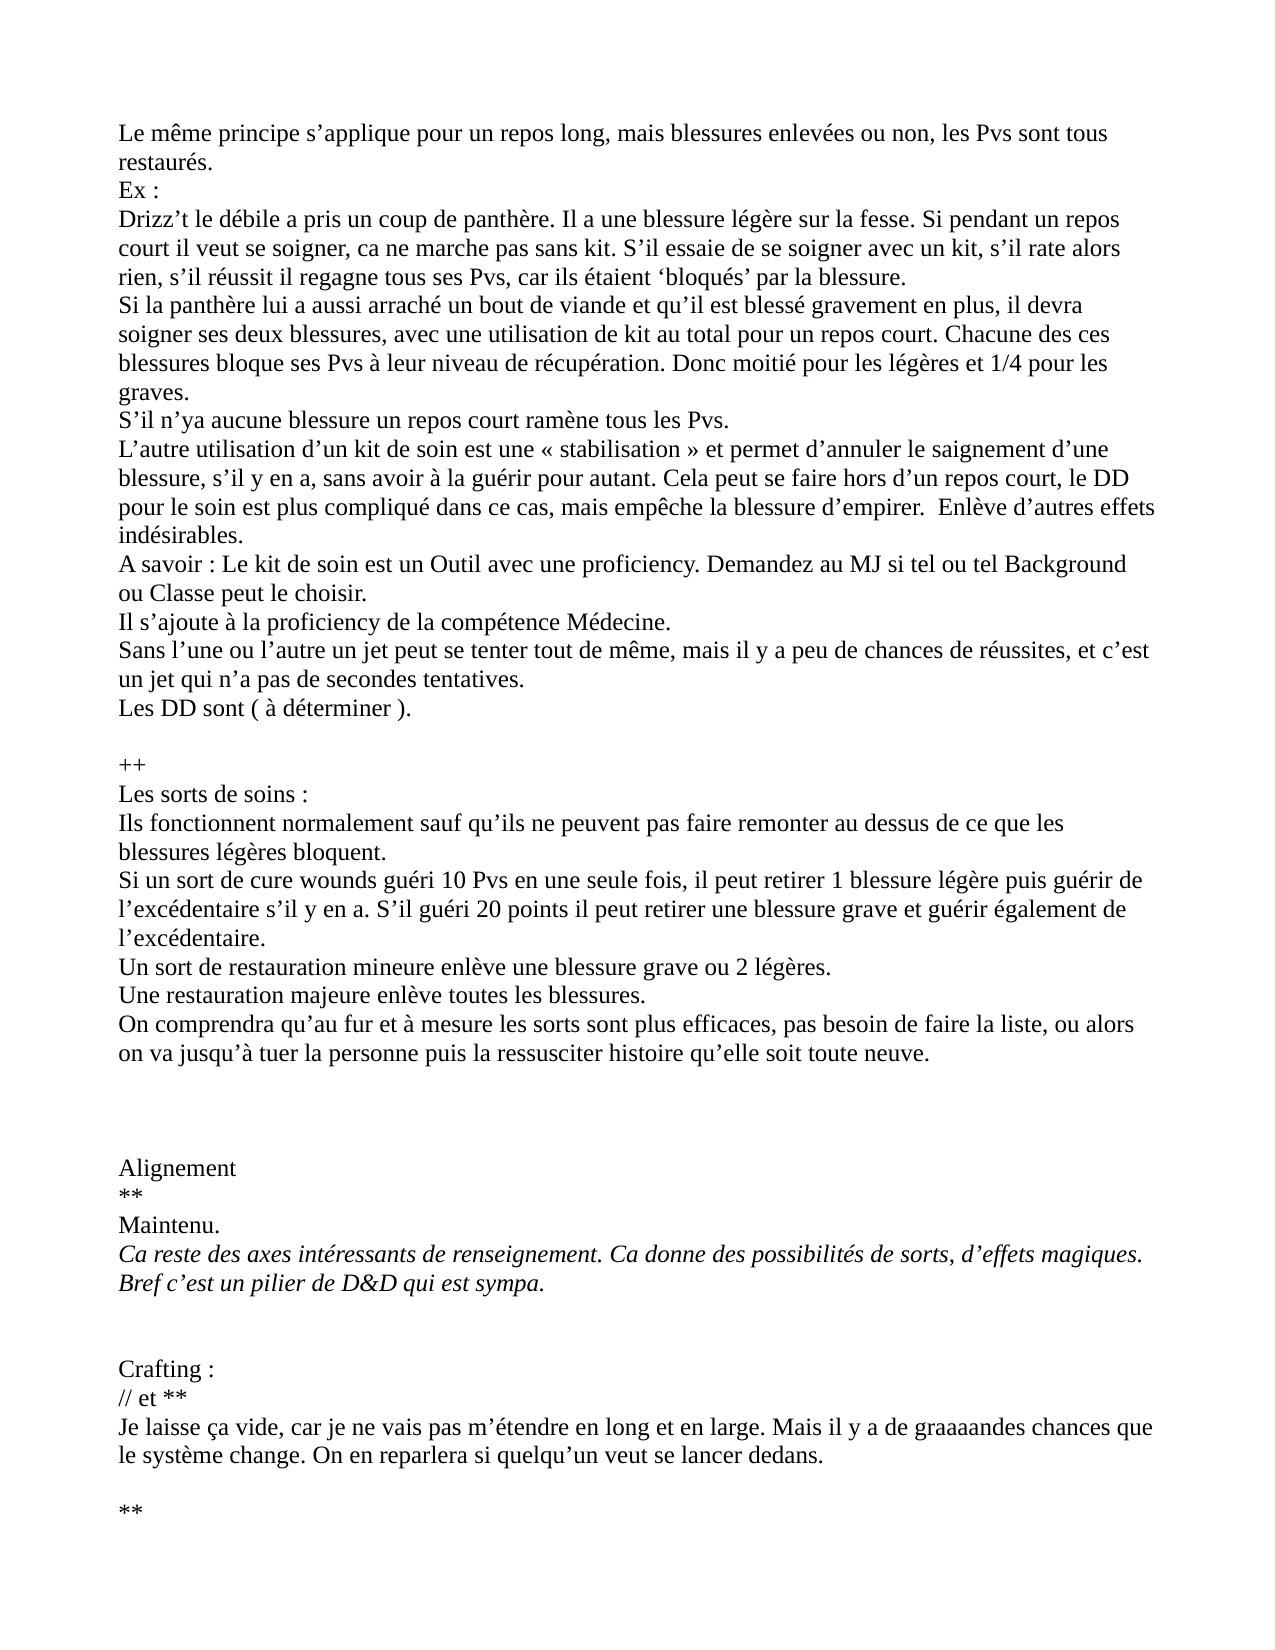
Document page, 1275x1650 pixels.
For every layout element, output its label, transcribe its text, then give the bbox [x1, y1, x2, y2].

text Il s’ajoute à la proficiency de la compétence Médecine. [118, 607, 1157, 636]
text Ils fonctionnent normalement sauf qu’ils ne peuvent pas faire remonter au dessus de ce que les blessures légères bloquent. [118, 808, 1157, 866]
text Drizz’t le débile a pris un coup de panthère. Il a une blessure légère sur la fesse. Si pendant un repos court il veut se soigner, ca ne marche pas sans kit. S’il essaie de se soigner avec un kit, s’il rate alors rien, s’il réussit il regagne tous ses Pvs, car ils étaient ‘bloqués’ par la blessure. Si la panthère lui a aussi arraché un bout de viande et qu’il est blessé gravement en plus, il devra soigner ses deux blessures, avec une utilisation de kit au total pour un repos court. Chacune des ces blessures bloque ses Pvs à leur niveau de récupération. Donc moitié pour les légères et 1/4 pour les graves. [118, 204, 1157, 406]
text Si un sort de cure wounds guéri 10 Pvs en une seule fois, il peut retirer 1 blessure légère puis guérir de l’excédentaire s’il y en a. S’il guéri 20 points il peut retirer une blessure grave et guérir également de l’excédentaire. [118, 866, 1157, 952]
text Une restauration majeure enlève toutes les blessures. [118, 981, 1157, 1009]
text Ex : [118, 176, 1157, 204]
text A savoir : Le kit de soin est un Outil avec une proficiency. Demandez au MJ si tel ou tel Background ou Classe peut le choisir. [118, 549, 1157, 607]
text Les DD sont ( à déterminer ). [118, 693, 1157, 722]
text Un sort de restauration mineure enlève une blessure grave ou 2 légères. [118, 952, 1157, 981]
text Les sorts de soins : [118, 779, 1157, 808]
text On comprendra qu’au fur et à mesure les sorts sont plus efficaces, pas besoin de faire la liste, ou alors on va jusqu’à tuer la personne puis la ressusciter histoire qu’elle soit toute neuve. [118, 1009, 1157, 1067]
text // et ** [118, 1383, 1157, 1412]
text Sans l’une ou l’autre un jet peut se tenter tout de même, mais il y a peu de chances de réussites, et c’est un jet qui n’a pas de secondes tentatives. [118, 636, 1157, 693]
text Je laisse ça vide, car je ne vais pas m’étendre en long et en large. Mais il y a de graaaandes chances que le système change. On en reparlera si quelqu’un veut se lancer dedans. [118, 1412, 1157, 1469]
text L’autre utilisation d’un kit de soin est une « stabilisation » et permet d’annuler le saignement d’une blessure, s’il y en a, sans avoir à la guérir pour autant. Cela peut se faire hors d’un repos court, le DD pour le soin est plus compliqué dans ce cas, mais empêche la blessure d’empirer. Enlève d’autres effets indésirables. [118, 434, 1157, 549]
text Le même principe s’applique pour un repos long, mais blessures enlevées ou non, les Pvs sont tous restaurés. [118, 118, 1157, 176]
text S’il n’ya aucune blessure un repos court ramène tous les Pvs. [118, 406, 1157, 434]
text Bref c’est un pilier de D&D qui est sympa. [118, 1268, 1157, 1297]
text Alignement [118, 1153, 1157, 1182]
text Crafting : [118, 1354, 1157, 1383]
text Ca reste des axes intéressants de renseignement. Ca donne des possibilités de sorts, d’effets magiques. [118, 1239, 1157, 1268]
text Maintenu. [118, 1211, 1157, 1239]
text ** [118, 1498, 1157, 1527]
text ** [118, 1182, 1157, 1211]
text ++ [118, 751, 1157, 779]
